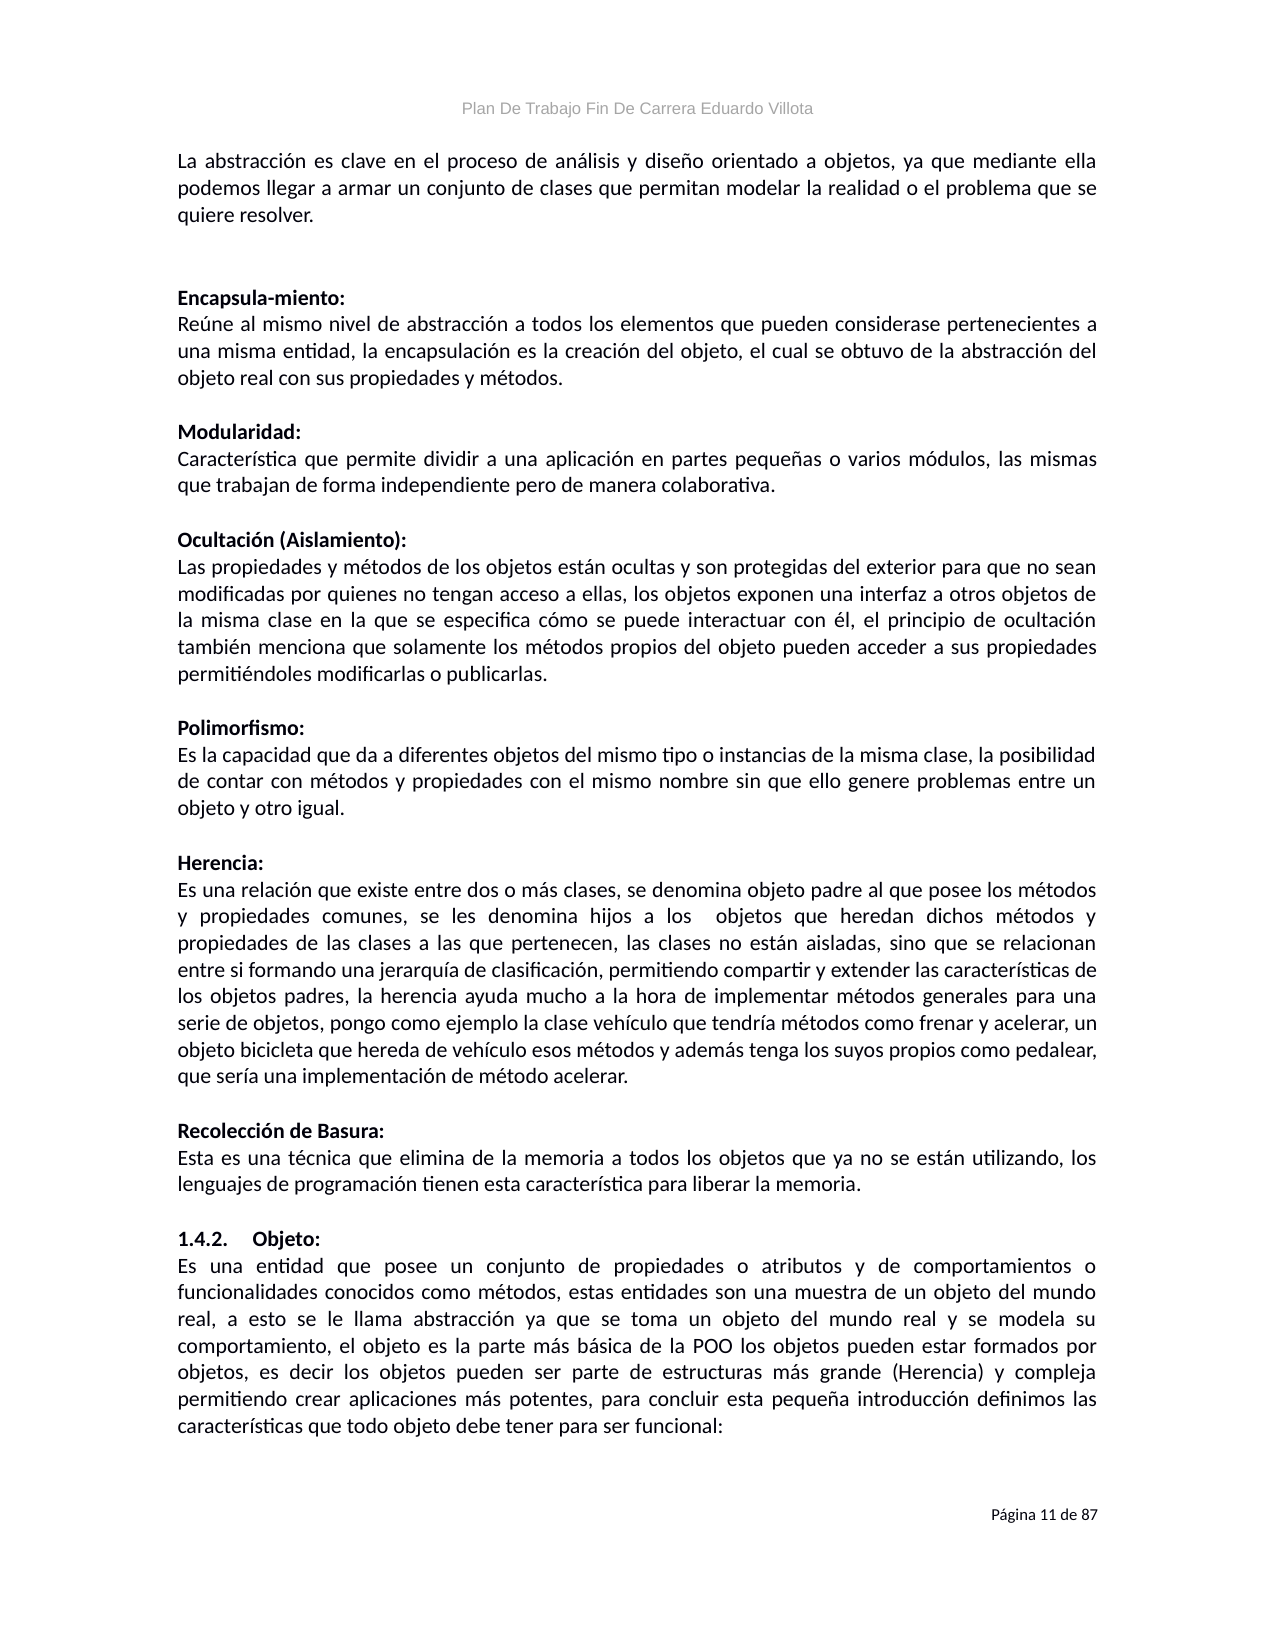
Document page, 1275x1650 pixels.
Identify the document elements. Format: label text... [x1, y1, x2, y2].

text Las propiedades y métodos de los objetos están ocultas y son protegidas del exterior para que no sean modificadas por quienes no tengan acceso a ellas, los objetos exponen una interfaz a otros objetos de la misma clase en la que se especifica cómo se puede interactuar con él, el principio de ocultación también menciona que solamente los métodos propios del objeto pueden acceder a sus propiedades permitiéndoles modificarlas o publicarlas. [177, 553, 1098, 686]
text Es una relación que existe entre dos o más clases, se denomina objeto padre al que posee los métodos y propiedades comunes, se les denomina hijos a los objetos que heredan dichos métodos y propiedades de las clases a las que pertenecen, las clases no están aisladas, sino que se relacionan entre si formando una jerarquía de clasificación, permitiendo compartir y extender las características de los objetos padres, la herencia ayuda mucho a la hora de implementar métodos generales para una serie de objetos, pongo como ejemplo la clase vehículo que tendría métodos como frenar y acelerar, un objeto bicicleta que hereda de vehículo esos métodos y además tenga los suyos propios como pedalear, que sería una implementación de método acelerar. [177, 876, 1098, 1089]
text Esta es una técnica que elimina de la memoria a todos los objetos que ya no se están utilizando, los lenguajes de programación tienen esta característica para liberar la memoria. [177, 1144, 1098, 1197]
text Es una entidad que posee un conjunto de propiedades o atributos y de comportamientos o funcionalidades conocidos como métodos, estas entidades son una muestra de un objeto del mundo real, a esto se le llama abstracción ya que se toma un objeto del mundo real y se modela su comportamiento, el objeto es la parte más básica de la POO los objetos pueden estar formados por objetos, es decir los objetos pueden ser parte de estructuras más grande (Herencia) y compleja permitiendo crear aplicaciones más potentes, para concluir esta pequeña introducción definimos las características que todo objeto debe tener para ser funcional: [177, 1252, 1098, 1438]
text Herencia: [177, 849, 1098, 876]
text Modularidad: [177, 418, 1098, 445]
text La abstracción es clave en el proceso de análisis y diseño orientado a objetos, ya que mediante ella podemos llegar a armar un conjunto de clases que permitan modelar la realidad o el problema que se quiere resolver. [177, 148, 1098, 228]
text Reúne al mismo nivel de abstracción a todos los elementos que pueden considerase pertenecientes a una misma entidad, la encapsulación es la creación del objeto, el cual se obtuvo de la abstracción del objeto real con sus propiedades y métodos. [177, 310, 1098, 390]
text Es la capacidad que da a diferentes objetos del mismo tipo o instancias de la misma clase, la posibilidad de contar con métodos y propiedades con el mismo nombre sin que ello genere problemas entre un objeto y otro igual. [177, 741, 1098, 821]
text Ocultación (Aislamiento): [177, 526, 1098, 553]
text Polimorfismo: [177, 714, 1098, 741]
text Característica que permite dividir a una aplicación en partes pequeñas o varios módulos, las mismas que trabajan de forma independiente pero de manera colaborativa. [177, 445, 1098, 498]
text Recolección de Basura: [177, 1117, 1098, 1144]
text 1.4.2. Objeto: [177, 1225, 1098, 1252]
text Encapsula-miento: [177, 284, 1098, 310]
